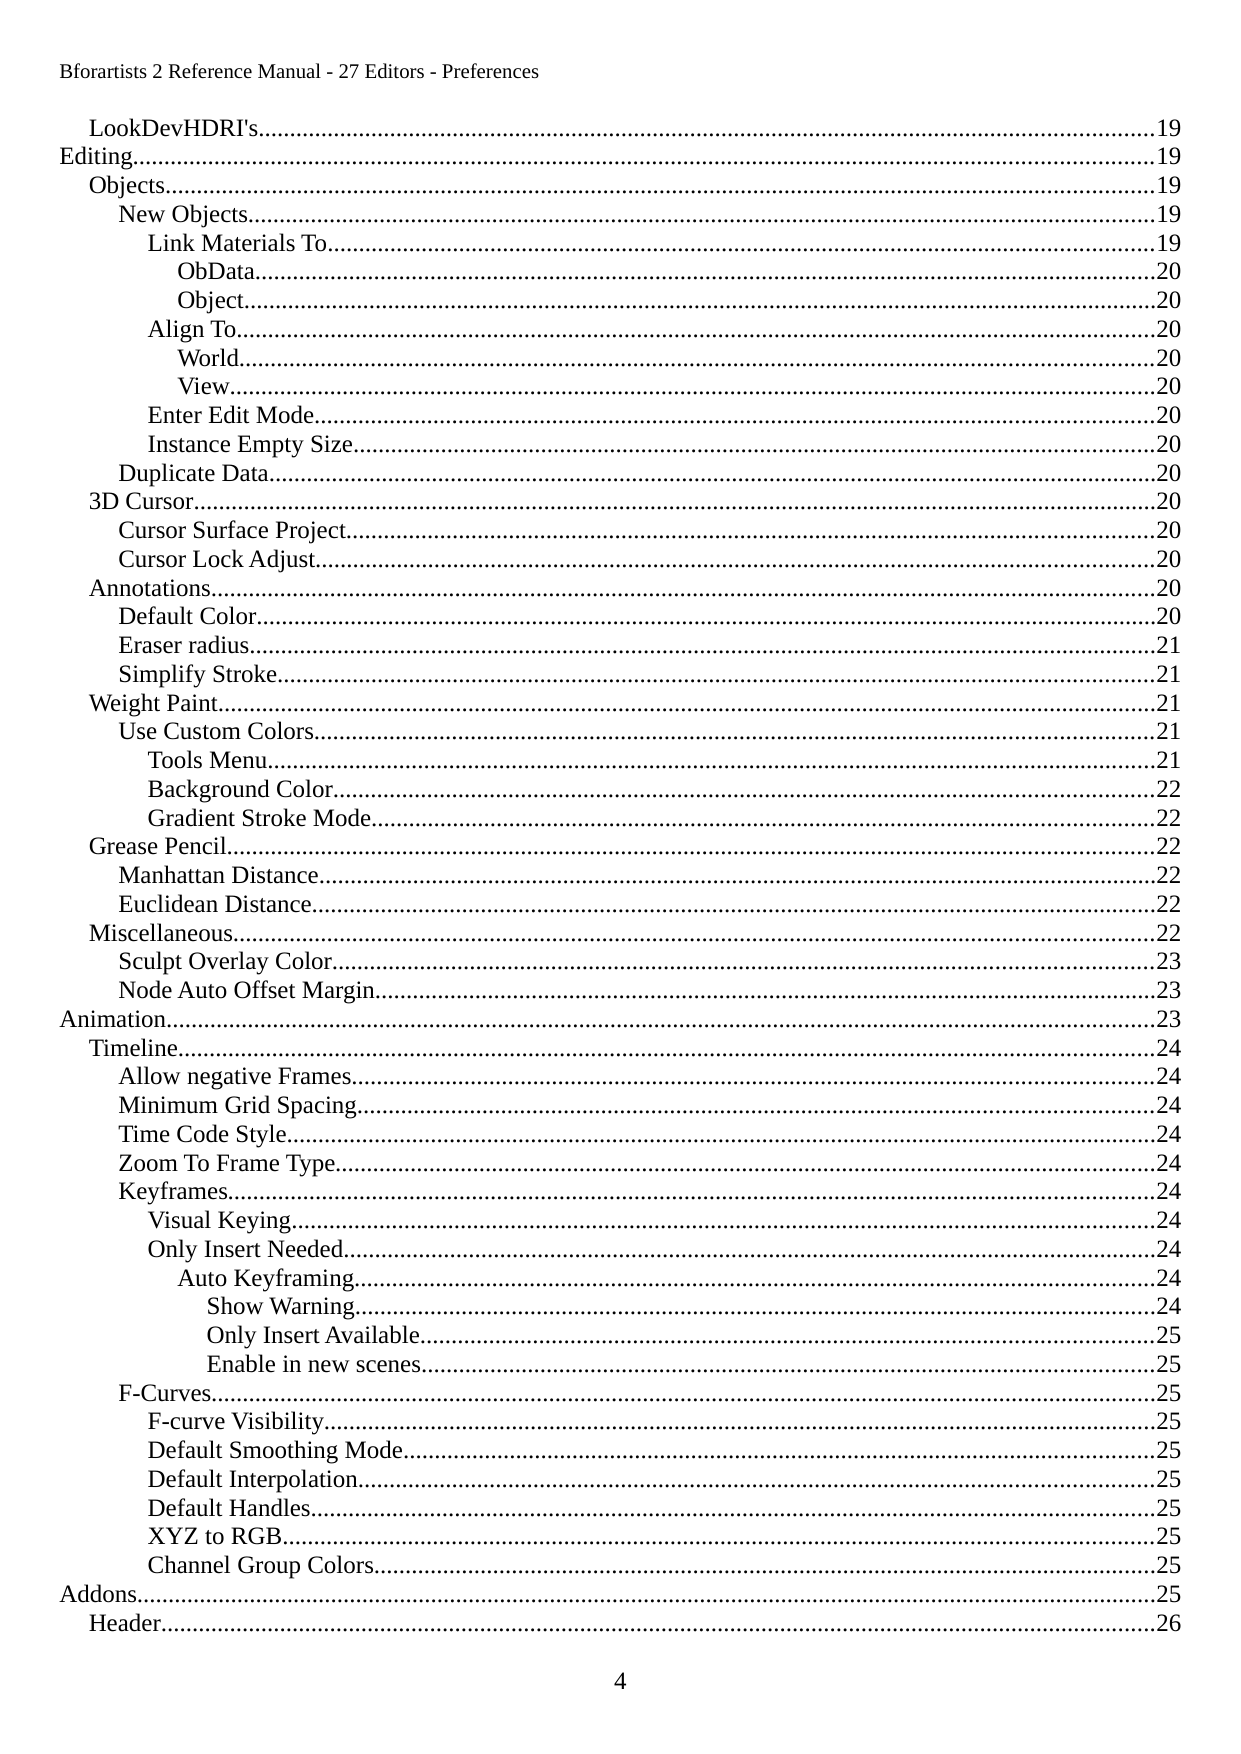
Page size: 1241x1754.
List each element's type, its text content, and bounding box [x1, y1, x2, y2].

text 3D Cursor 20 [88, 486, 1181, 515]
text F-Curves 25 [118, 1378, 1181, 1406]
text Addons 25 [59, 1579, 1181, 1608]
text Header 26 [88, 1608, 1181, 1636]
text Tools Menu 21 [147, 745, 1181, 774]
text Gradient Stroke Mode 22 [147, 803, 1181, 831]
text Miscellaneous 22 [88, 918, 1181, 946]
text Time Code Style 24 [118, 1119, 1181, 1148]
text F-curve Visibility 25 [147, 1406, 1181, 1435]
text Keyframes 24 [118, 1176, 1181, 1205]
text Object 20 [177, 285, 1181, 314]
text Editing 19 [59, 141, 1181, 170]
text Default Smoothing Mode 25 [147, 1435, 1181, 1464]
text Manhattan Distance 22 [118, 860, 1181, 889]
text Animation 23 [59, 1004, 1181, 1033]
text Node Auto Offset Margin 23 [118, 975, 1181, 1004]
text Default Handles 25 [147, 1493, 1181, 1521]
text World 20 [177, 343, 1181, 371]
text Duplicate Data 20 [118, 458, 1181, 486]
text Align To 20 [147, 314, 1181, 343]
text New Objects 19 [118, 199, 1181, 228]
text Sculpt Overlay Color 23 [118, 946, 1181, 975]
text Cursor Lock Adjust 20 [118, 544, 1181, 573]
text XYZ to RGB 25 [147, 1521, 1181, 1550]
text Grease Pencil 22 [88, 831, 1181, 860]
text Euclidean Distance 22 [118, 889, 1181, 918]
text Only Insert Available 25 [206, 1320, 1181, 1349]
text Only Insert Needed 24 [147, 1234, 1181, 1263]
text Simplify Stroke 21 [118, 659, 1181, 688]
text Default Color 20 [118, 601, 1181, 630]
text Visual Keying 24 [147, 1205, 1181, 1234]
text Weight Paint 21 [88, 688, 1181, 716]
text Annotations 20 [88, 573, 1181, 601]
text LookDevHDRI's 19 [88, 113, 1181, 141]
text Minimum Grid Spacing 24 [118, 1090, 1181, 1119]
text Enter Edit Mode 20 [147, 400, 1181, 429]
text Channel Group Colors 25 [147, 1550, 1181, 1579]
text Auto Keyframing 24 [177, 1263, 1181, 1291]
text Objects 19 [88, 170, 1181, 199]
text Instance Empty Size 20 [147, 429, 1181, 458]
text Allow negative Frames 24 [118, 1061, 1181, 1090]
text Cursor Surface Project 20 [118, 515, 1181, 544]
text Eraser radius 21 [118, 630, 1181, 659]
text ObData 20 [177, 256, 1181, 285]
text Show Warning 24 [206, 1291, 1181, 1320]
text Default Interpolation 25 [147, 1464, 1181, 1493]
text Link Materials To 19 [147, 228, 1181, 256]
text Use Custom Colors 21 [118, 716, 1181, 745]
text Background Color 22 [147, 774, 1181, 803]
text Zoom To Frame Type 24 [118, 1148, 1181, 1176]
text Timeline 24 [88, 1033, 1181, 1061]
text Enable in new scenes 25 [206, 1349, 1181, 1378]
text View 20 [177, 371, 1181, 400]
